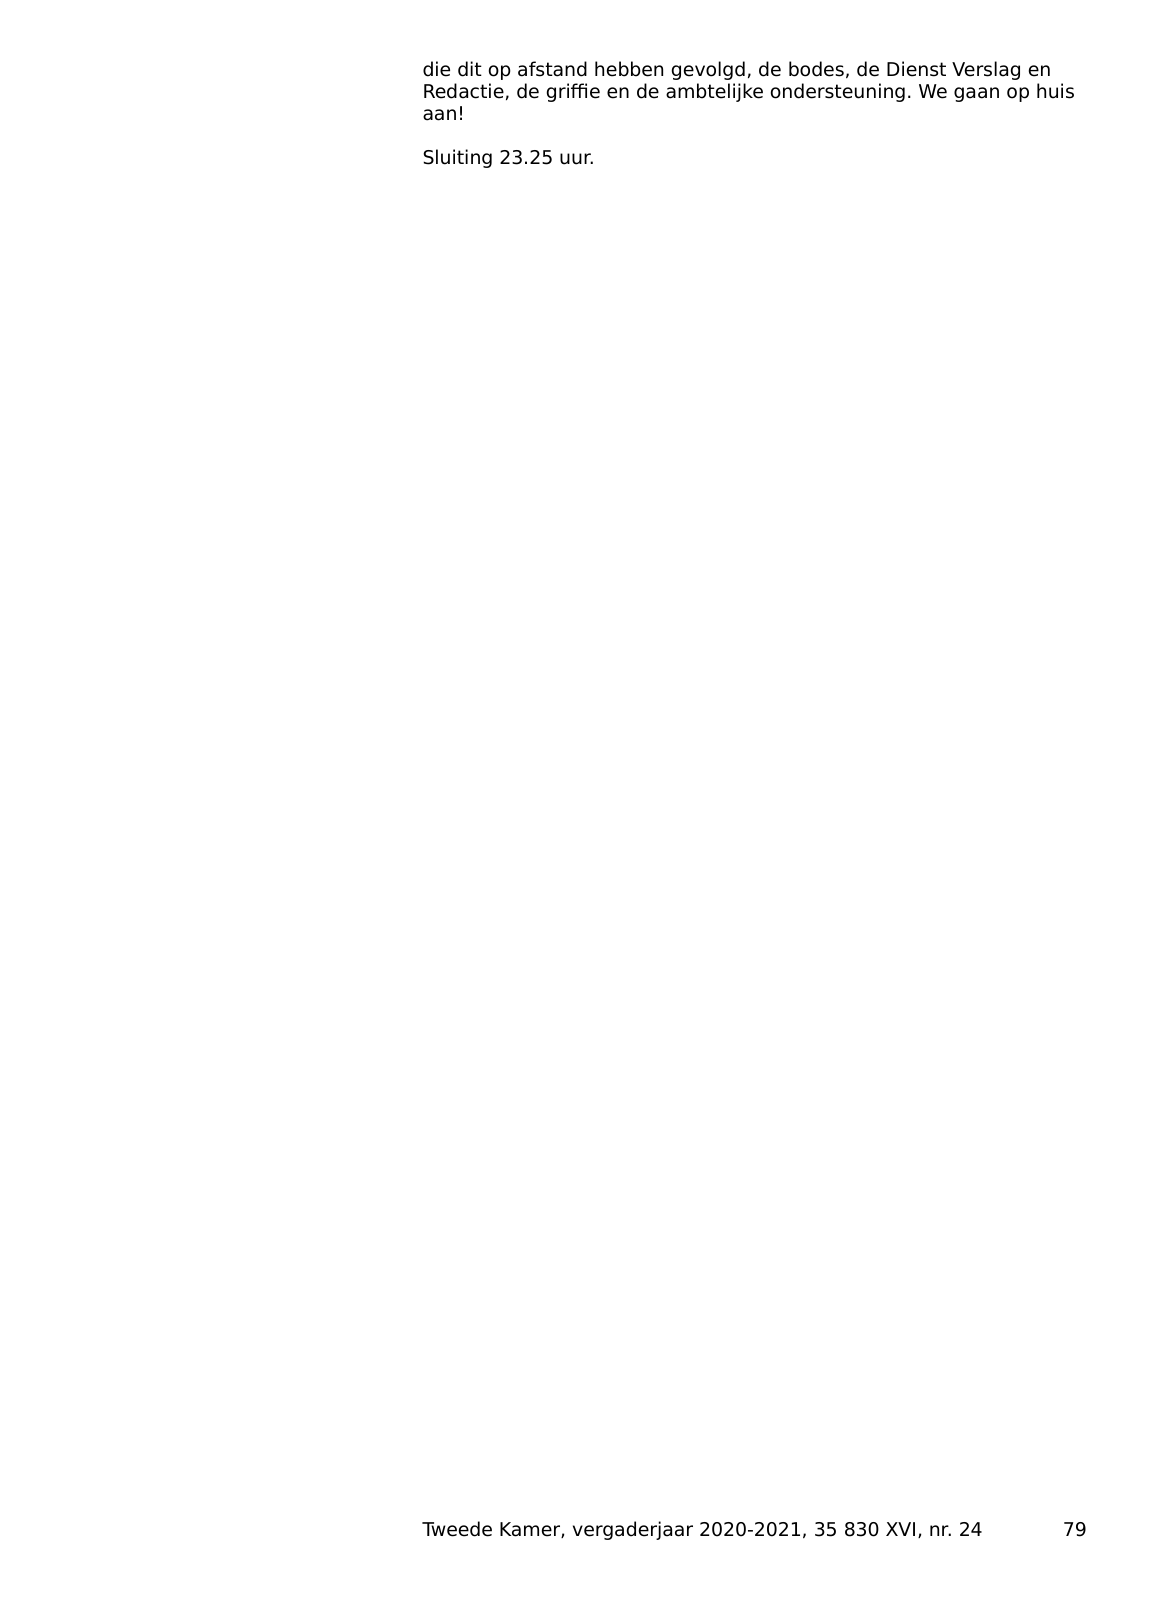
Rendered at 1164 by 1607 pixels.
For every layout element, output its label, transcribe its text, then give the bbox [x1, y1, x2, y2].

text die dit op afstand hebben gevolgd, de bodes, de Dienst Verslag en Redactie, de griffie en de ambtelijke ondersteuning. We gaan op huis aan! [422, 59, 1087, 125]
text Sluiting 23.25 uur. [422, 147, 1087, 169]
